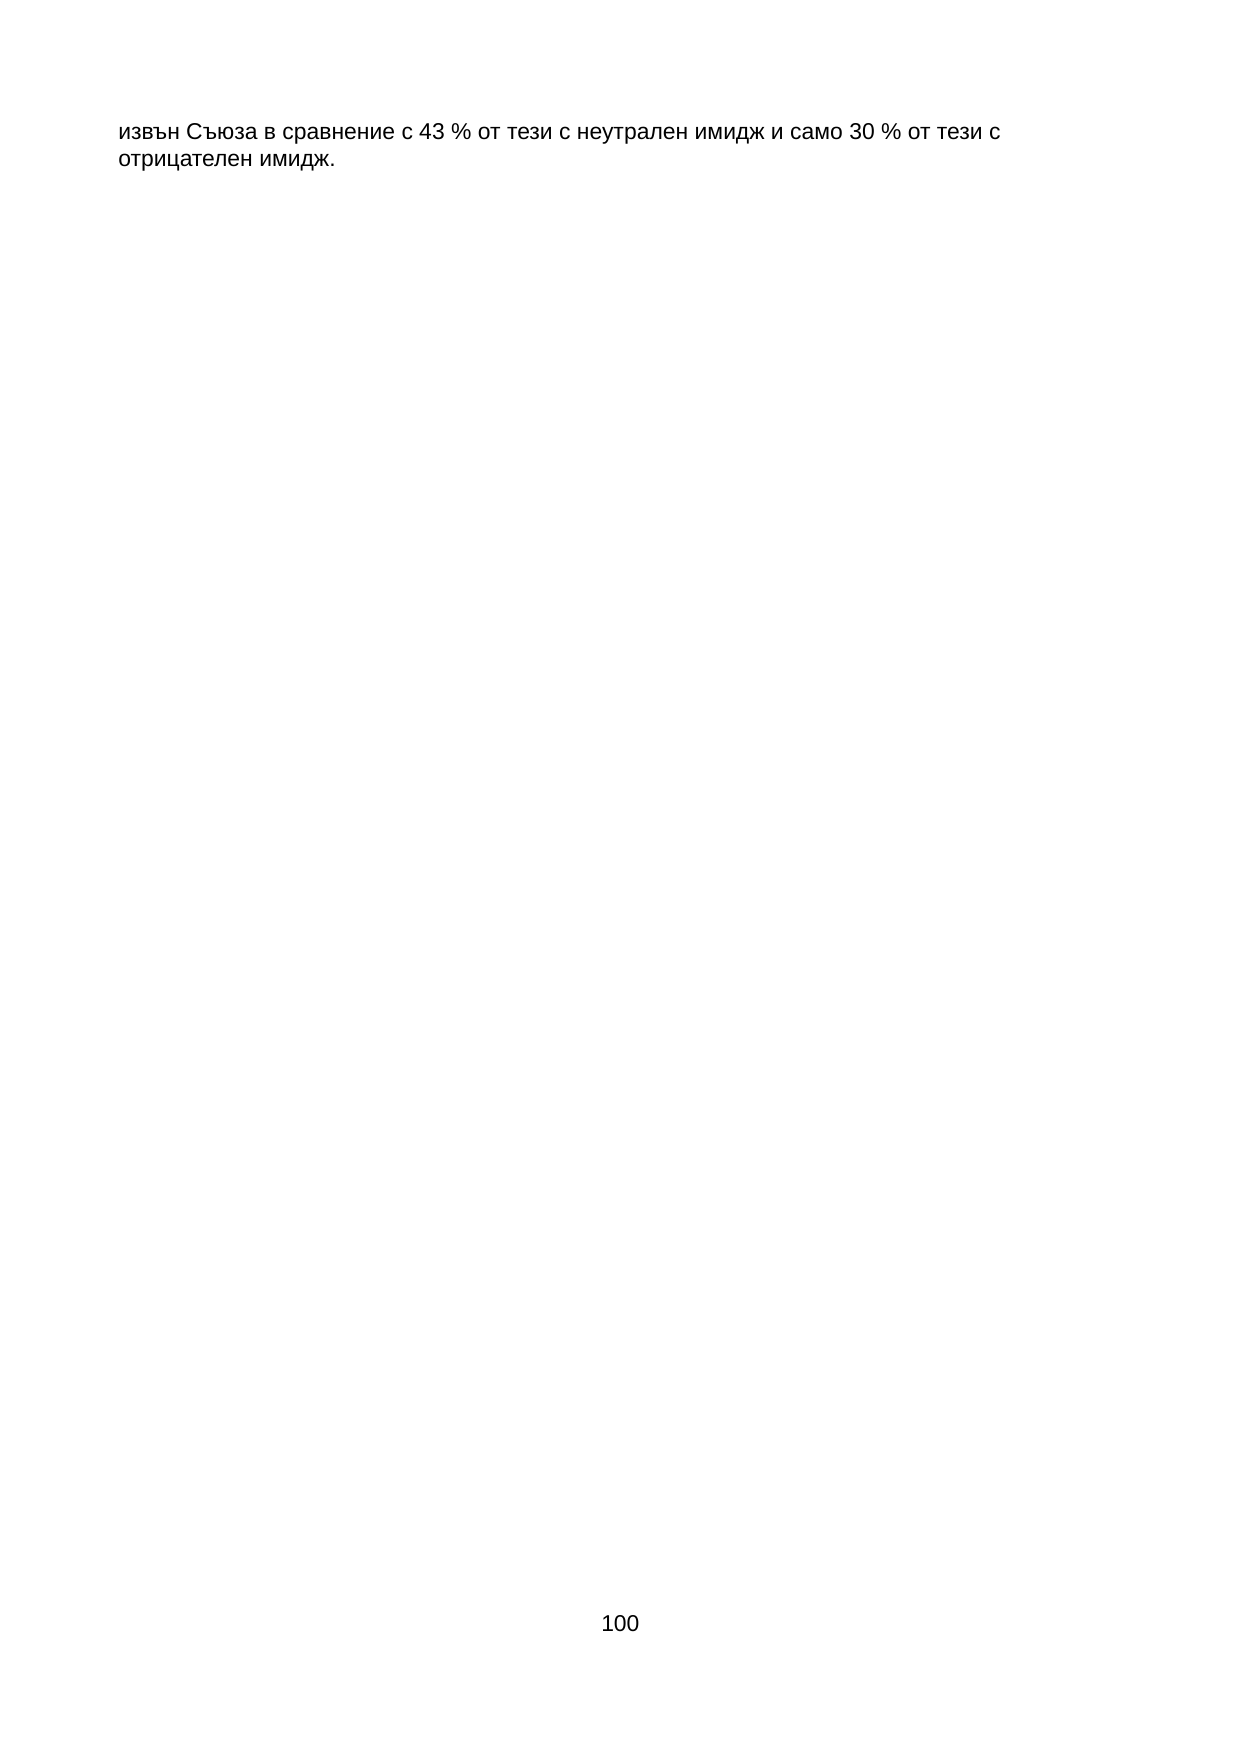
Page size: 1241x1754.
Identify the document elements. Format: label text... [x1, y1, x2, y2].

text извън Съюза в сравнение с 43 % от тези с неутрален имидж и само 30 % от тези с отрицателен имидж. [118, 118, 1122, 171]
